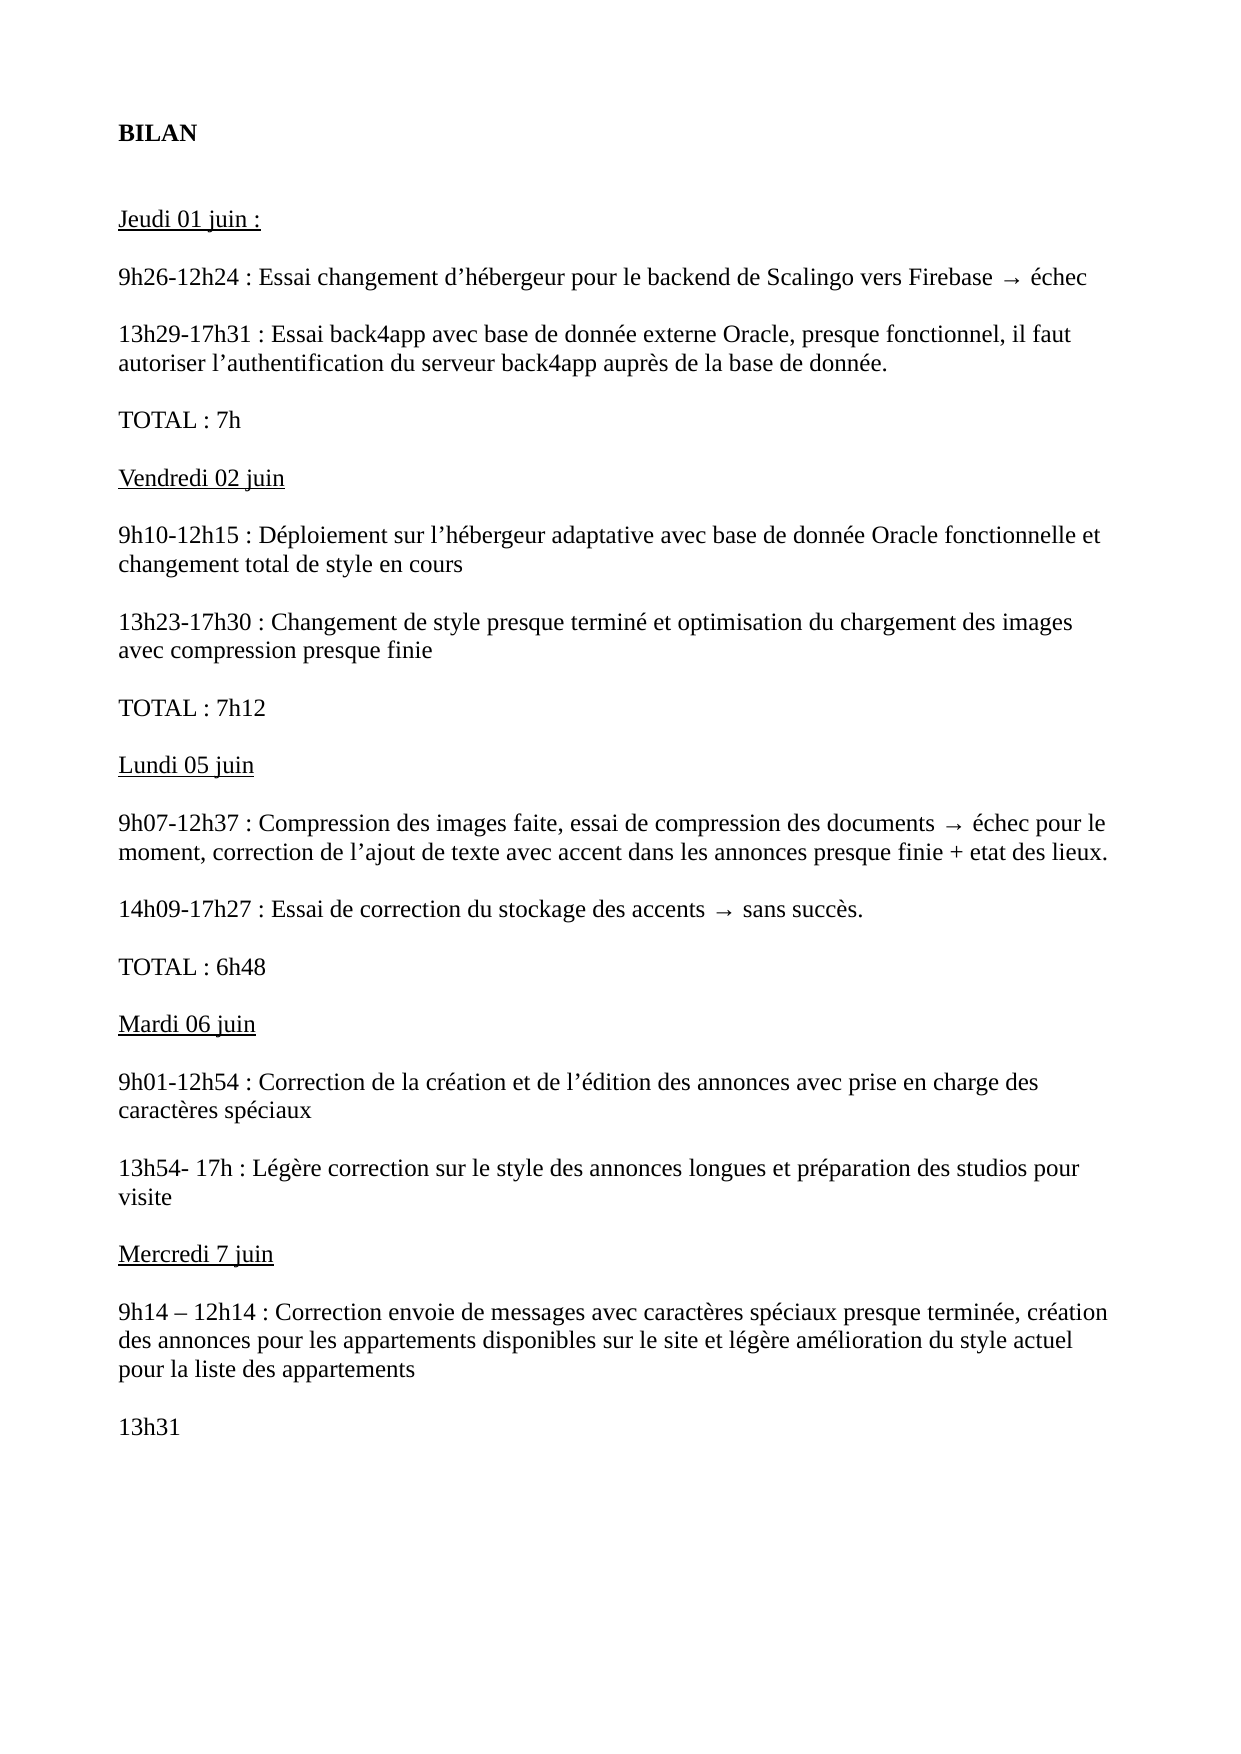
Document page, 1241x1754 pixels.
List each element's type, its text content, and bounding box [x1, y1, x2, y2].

text 9h26-12h24 : Essai changement d’hébergeur pour le backend de Scalingo vers Firebase → échec [118, 262, 1122, 291]
text 13h54- 17h : Légère correction sur le style des annonces longues et préparation des studios pour visite [118, 1153, 1122, 1211]
text 9h14 – 12h14 : Correction envoie de messages avec caractères spéciaux presque terminée, création des annonces pour les appartements disponibles sur le site et légère amélioration du style actuel pour la liste des appartements [118, 1297, 1122, 1383]
text 9h07-12h37 : Compression des images faite, essai de compression des documents → échec pour le moment, correction de l’ajout de texte avec accent dans les annonces presque finie + etat des lieux. [118, 808, 1122, 866]
text 13h31 [118, 1412, 1122, 1441]
text Jeudi 01 juin : [118, 204, 1122, 233]
text 14h09-17h27 : Essai de correction du stockage des accents → sans succès. [118, 894, 1122, 923]
text Lundi 05 juin [118, 751, 1122, 779]
text TOTAL : 7h [118, 406, 1122, 434]
text TOTAL : 7h12 [118, 693, 1122, 722]
text 9h10-12h15 : Déploiement sur l’hébergeur adaptative avec base de donnée Oracle fonctionnelle et changement total de style en cours [118, 521, 1122, 578]
text BILAN [118, 118, 1122, 147]
text Vendredi 02 juin [118, 463, 1122, 492]
text 13h23-17h30 : Changement de style presque terminé et optimisation du chargement des images avec compression presque finie [118, 607, 1122, 664]
text 13h29-17h31 : Essai back4app avec base de donnée externe Oracle, presque fonctionnel, il faut autoriser l’authentification du serveur back4app auprès de la base de donnée. [118, 319, 1122, 377]
text 9h01-12h54 : Correction de la création et de l’édition des annonces avec prise en charge des caractères spéciaux [118, 1067, 1122, 1124]
text Mercredi 7 juin [118, 1239, 1122, 1268]
text Mardi 06 juin [118, 1009, 1122, 1038]
text TOTAL : 6h48 [118, 952, 1122, 981]
